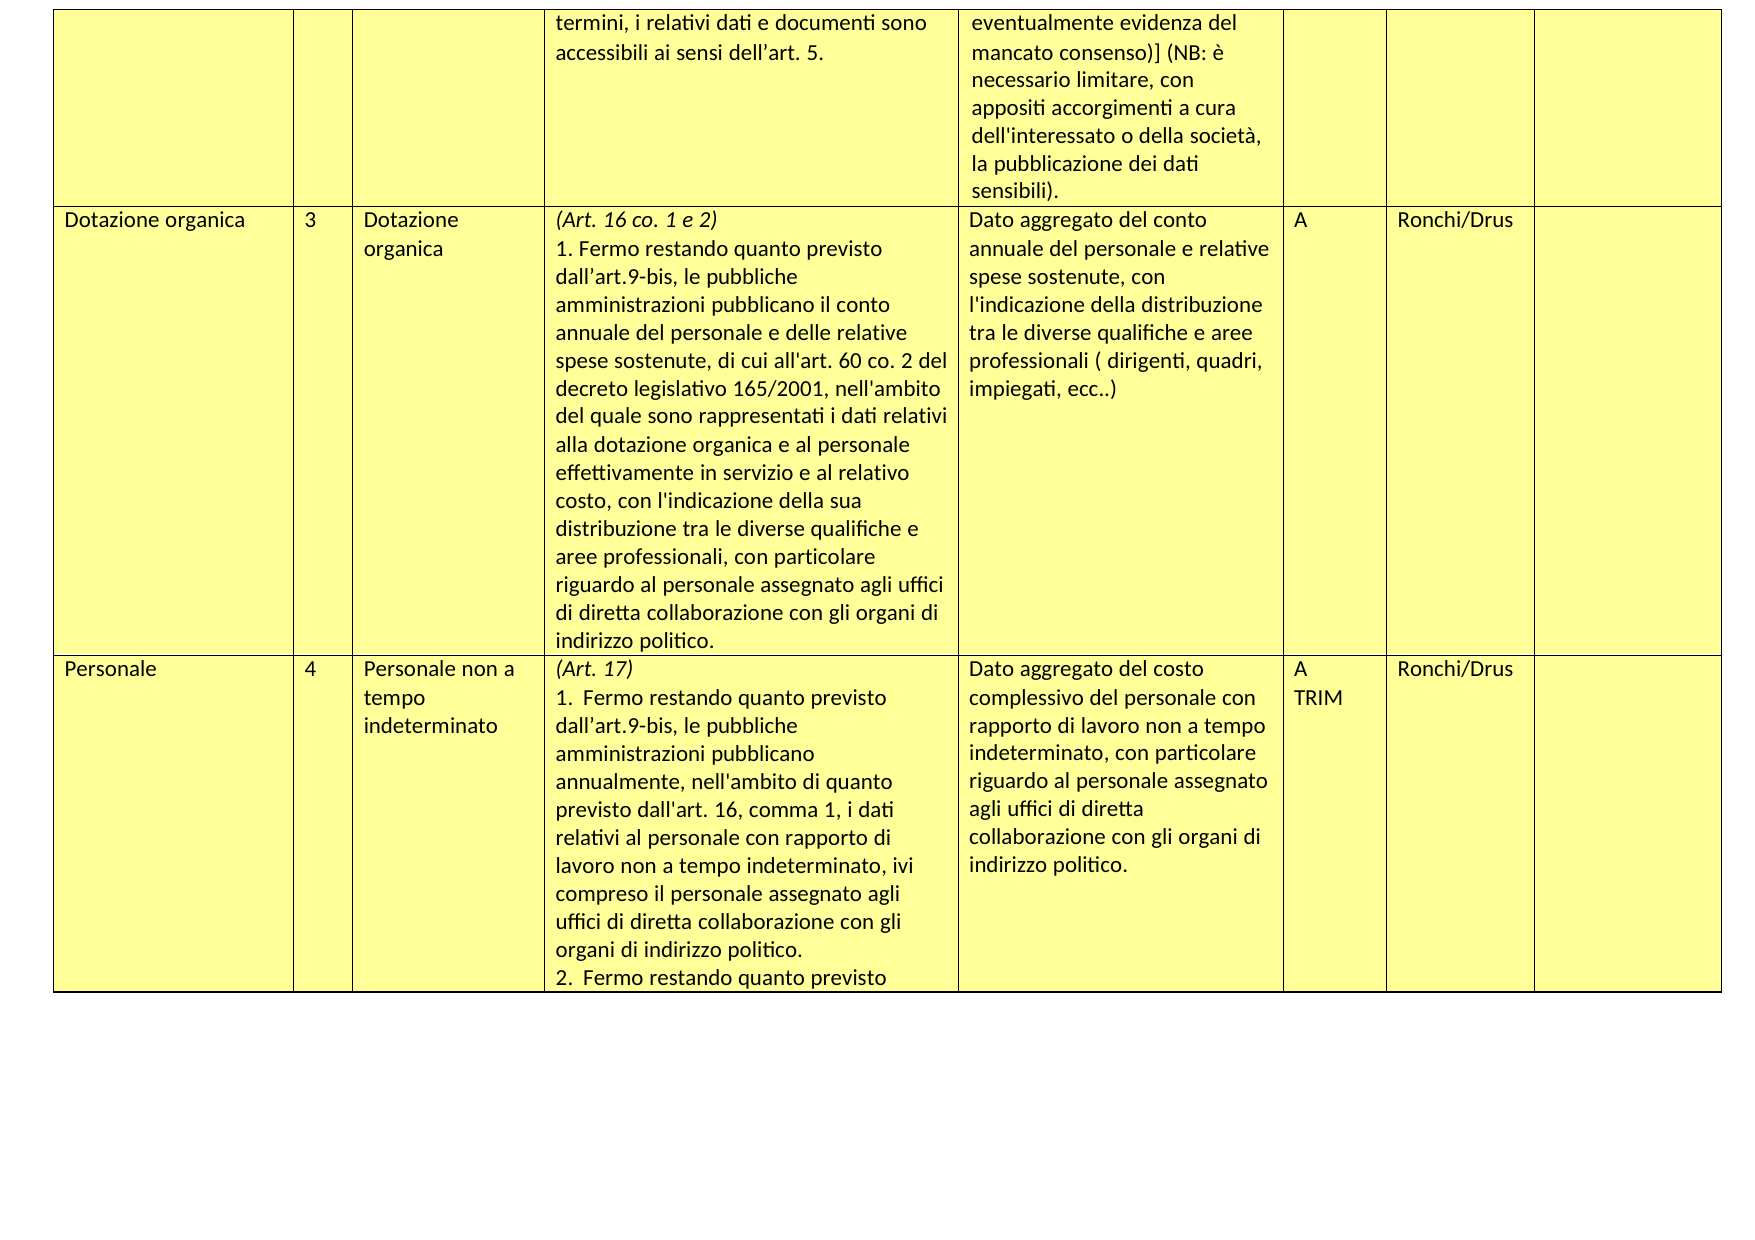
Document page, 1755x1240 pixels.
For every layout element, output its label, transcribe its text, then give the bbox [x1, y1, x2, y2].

table_header [294, 10, 352, 206]
table_cell (Art. 17) 1. Fermo restando quanto previsto dall’art.9-bis, le pubbliche amministrazioni pubblicano annualmente, nell'ambito di quanto previsto dall'art. 16, comma 1, i dati relativi al personale con rapporto di lavoro non a tempo indeterminato, ivi compreso il personale assegnato agli uffici di diretta collaborazione con gli organi di indirizzo politico. 2. Fermo restando quanto previsto [545, 656, 958, 991]
table_header [1535, 10, 1721, 206]
table_cell Dato aggregato del costo complessivo del personale con rapporto di lavoro non a tempo indeterminato, con particolare riguardo al personale assegnato agli uffici di diretta collaborazione con gli organi di indirizzo politico. [959, 656, 1283, 991]
table_header [1284, 10, 1386, 206]
table_cell 3 [294, 207, 352, 654]
table_cell A [1284, 207, 1386, 654]
table_header [353, 10, 544, 206]
table_header eventualmente evidenza del mancato consenso)] (NB: è necessario limitare, con appositi accorgimenti a cura dell'interessato o della società, la pubblicazione dei dati sensibili). [959, 10, 1283, 206]
table_cell [1535, 207, 1721, 654]
table_cell (Art. 16 co. 1 e 2) 1. Fermo restando quanto previsto dall’art.9-bis, le pubbliche amministrazioni pubblicano il conto annuale del personale e delle relative spese sostenute, di cui all'art. 60 co. 2 del decreto legislativo 165/2001, nell'ambito del quale sono rappresentati i dati relativi alla dotazione organica e al personale effettivamente in servizio e al relativo costo, con l'indicazione della sua distribuzione tra le diverse qualifiche e aree professionali, con particolare riguardo al personale assegnato agli uffici di diretta collaborazione con gli organi di indirizzo politico. [545, 207, 958, 654]
table_header termini, i relativi dati e documenti sono accessibili ai sensi dell’art. 5. [545, 10, 958, 206]
table_cell A TRIM [1284, 656, 1386, 991]
table_header [54, 10, 293, 206]
table_header [1387, 10, 1534, 206]
table_cell Personale non a tempo indeterminato [353, 656, 544, 991]
table_cell Personale [54, 656, 293, 991]
table_cell Ronchi/Drus [1387, 656, 1534, 991]
table_cell Dotazione organica [353, 207, 544, 654]
table_cell Ronchi/Drus [1387, 207, 1534, 654]
table_cell 4 [294, 656, 352, 991]
table_cell Dotazione organica [54, 207, 293, 654]
table_cell Dato aggregato del conto annuale del personale e relative spese sostenute, con l'indicazione della distribuzione tra le diverse qualifiche e aree professionali ( dirigenti, quadri, impiegati, ecc..) [959, 207, 1283, 654]
table_cell [1535, 656, 1721, 991]
